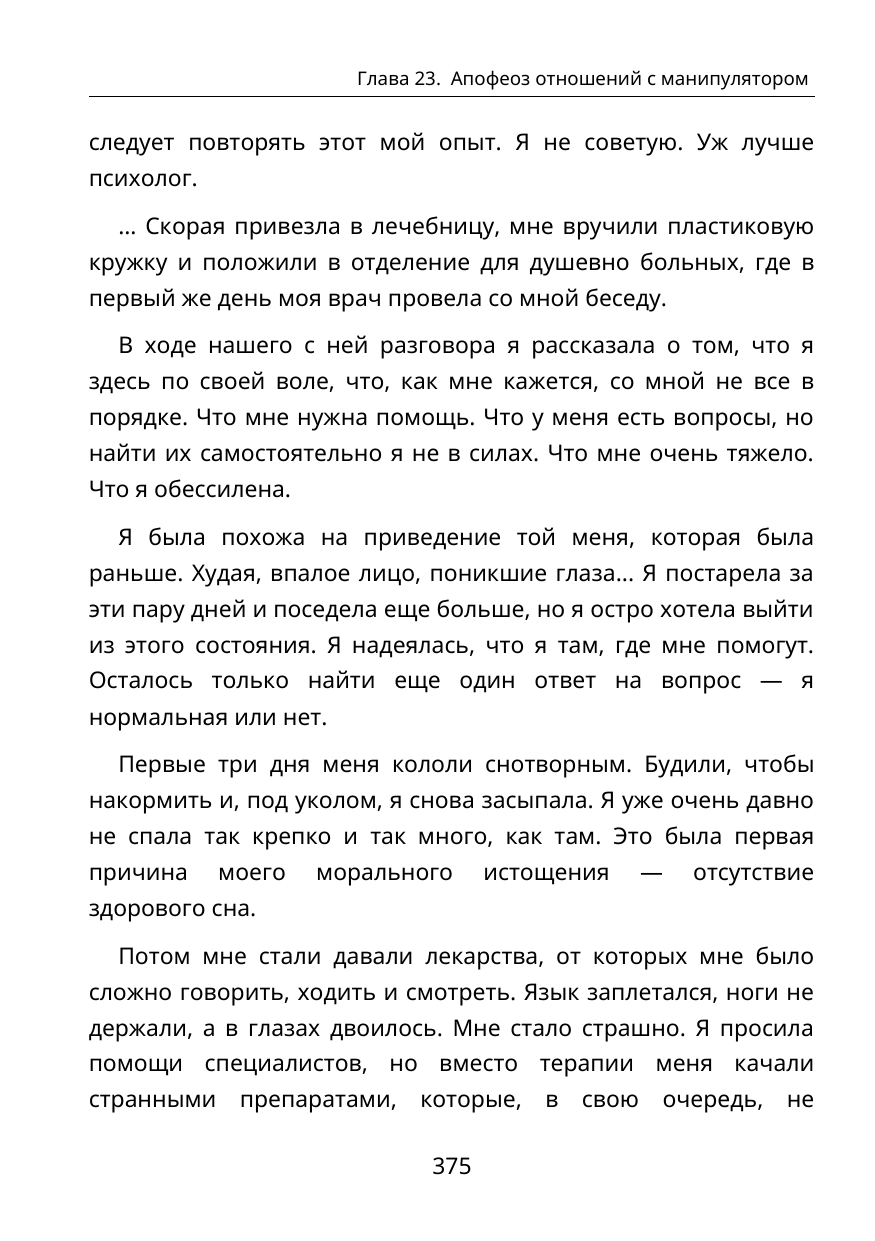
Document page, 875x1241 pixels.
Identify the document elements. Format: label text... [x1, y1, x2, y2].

text Первые три дня меня кололи снотворным. Будили, чтобы накормить и, под уколом, я снова засыпала. Я уже очень давно не спала так крепко и так много, как там. Это была первая причина моего морального истощения — отсутствие здорового сна. [88, 748, 815, 923]
text Я была похожа на приведение той меня, которая была раньше. Худая, впалое лицо, поникшие глаза... Я постарела за эти пару дней и поседела еще больше, но я остро хотела выйти из этого состояния. Я надеялась, что я там, где мне помогут. Осталось только найти еще один ответ на вопрос — я нормальная или нет. [88, 521, 815, 732]
text … Скорая привезла в лечебницу, мне вручили пластиковую кружку и положили в отделение для душевно больных, где в первый же день моя врач провела со мной беседу. [88, 210, 815, 313]
text В ходе нашего с ней разговора я рассказала о том, что я здесь по своей воле, что, как мне кажется, со мной не все в порядке. Что мне нужна помощь. Что у меня есть вопросы, но найти их самостоятельно я не в силах. Что мне очень тяжело. Что я обессилена. [88, 329, 815, 504]
text следует повторять этот мой опыт. Я не советую. Уж лучше психолог. [88, 126, 815, 193]
text Потом мне стали давали лекарства, от которых мне было сложно говорить, ходить и смотреть. Язык заплетался, ноги не держали, а в глазах двоилось. Мне стало страшно. Я просила помощи специалистов, но вместо терапии меня качали странными препаратами, которые, в свою очередь, не [88, 939, 815, 1114]
